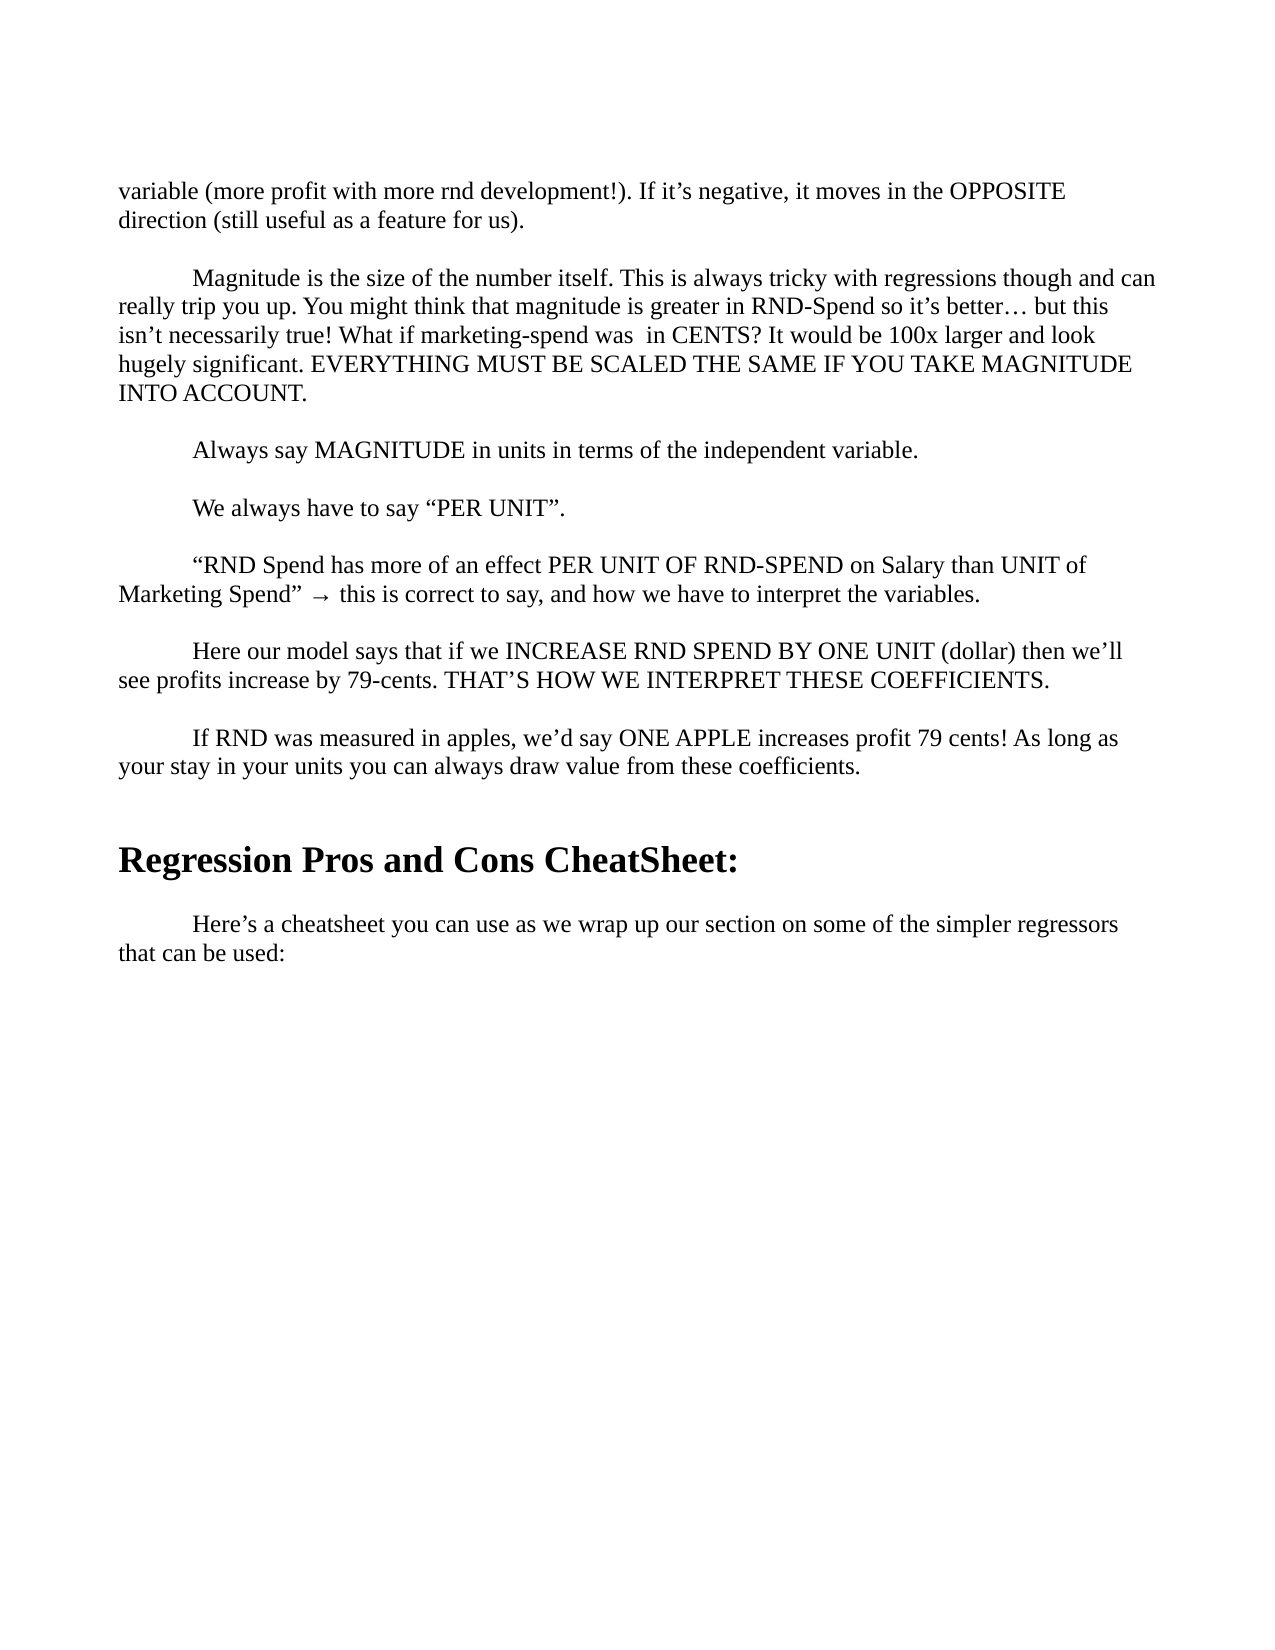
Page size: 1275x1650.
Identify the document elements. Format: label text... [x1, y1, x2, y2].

text variable (more profit with more rnd development!). If it’s negative, it moves in the OPPOSITE direction (still useful as a feature for us). [118, 176, 1157, 234]
text Here our model says that if we INCREASE RND SPEND BY ONE UNIT (dollar) then we’ll see profits increase by 79-cents. THAT’S HOW WE INTERPRET THESE COEFFICIENTS. [118, 636, 1157, 694]
text “RND Spend has more of an effect PER UNIT OF RND-SPEND on Salary than UNIT of Marketing Spend” → this is correct to say, and how we have to interpret the variables. [118, 550, 1157, 608]
text Regression Pros and Cons CheatSheet: [118, 838, 1157, 881]
text Here’s a cheatsheet you can use as we wrap up our section on some of the simpler regressors that can be used: [118, 909, 1157, 967]
text We always have to say “PER UNIT”. [118, 493, 1157, 521]
text If RND was measured in apples, we’d say ONE APPLE increases profit 79 cents! As long as your stay in your units you can always draw value from these coefficients. [118, 723, 1157, 780]
text Magnitude is the size of the number itself. This is always tricky with regressions though and can really trip you up. You might think that magnitude is greater in RND-Spend so it’s better… but this isn’t necessarily true! What if marketing-spend was in CENTS? It would be 100x larger and look hugely significant. EVERYTHING MUST BE SCALED THE SAME IF YOU TAKE MAGNITUDE INTO ACCOUNT. [118, 263, 1157, 406]
text Always say MAGNITUDE in units in terms of the independent variable. [118, 435, 1157, 464]
